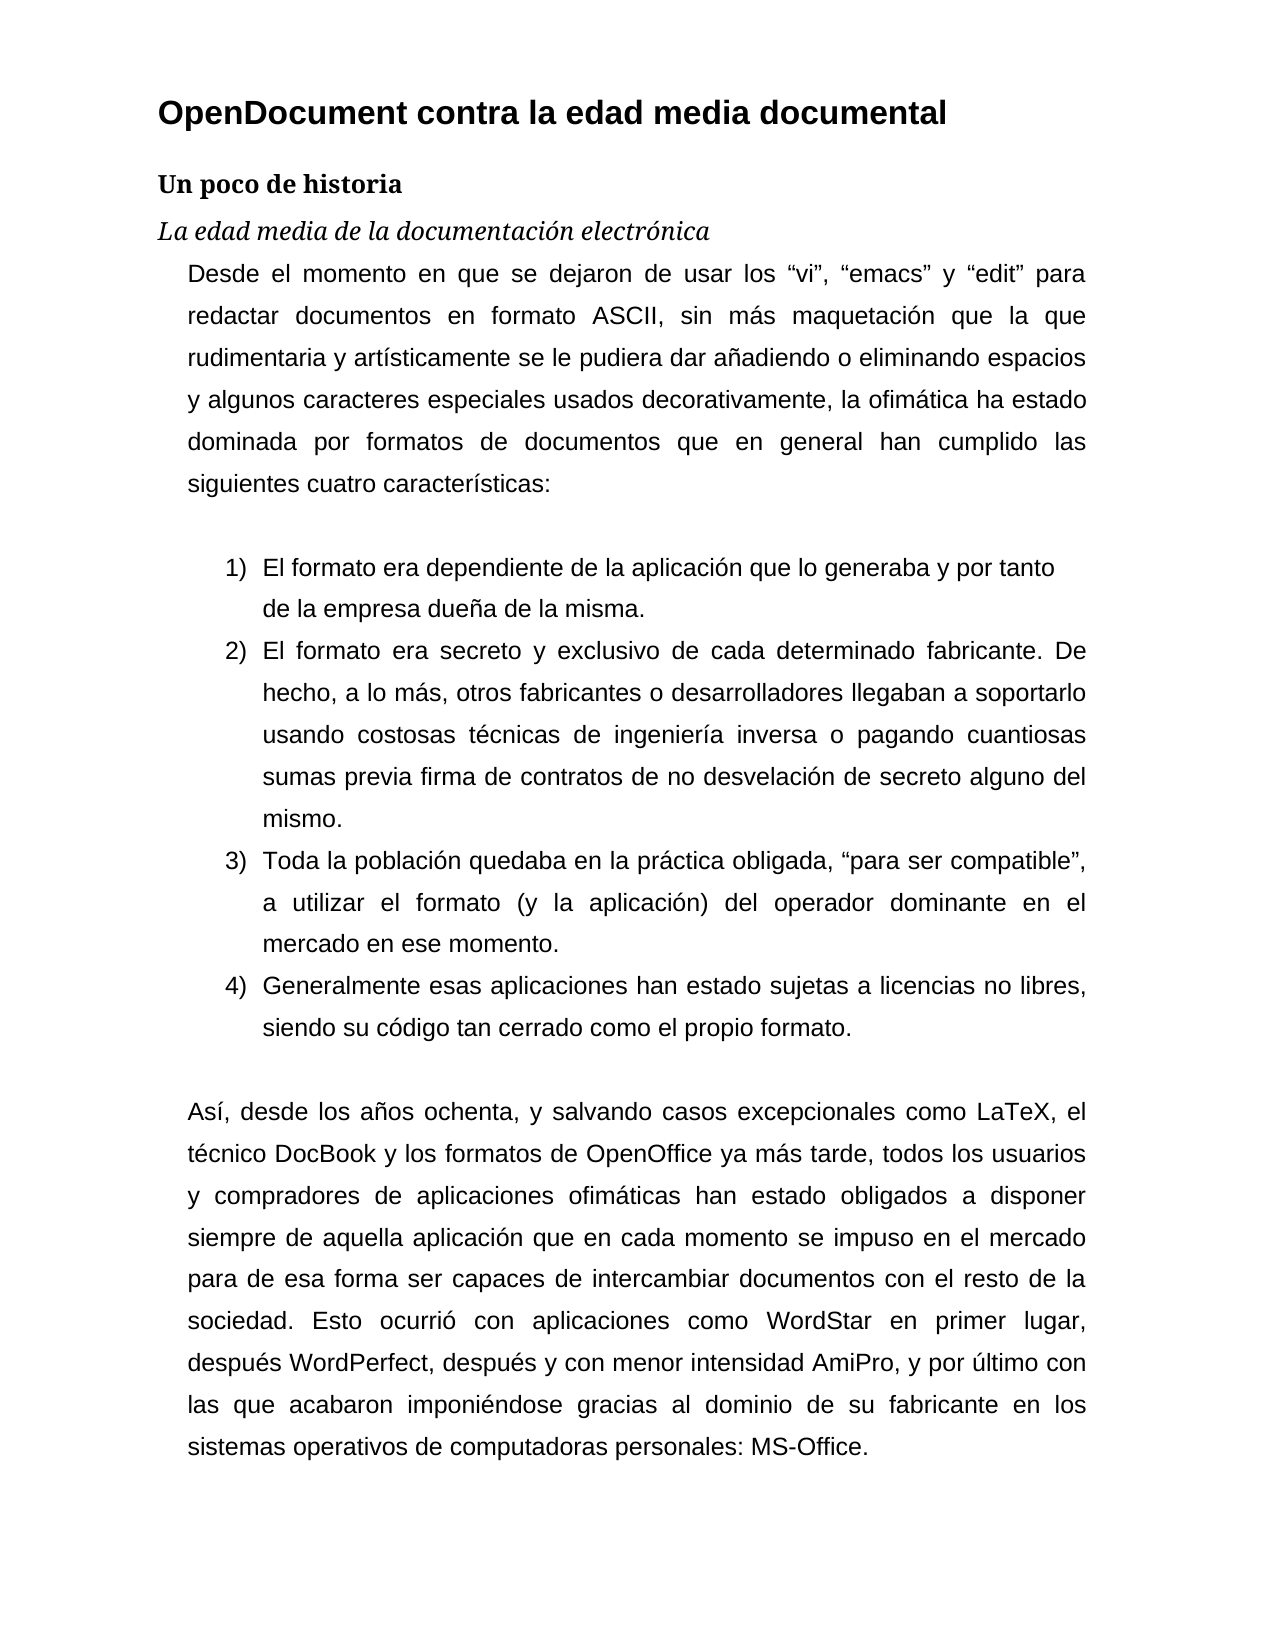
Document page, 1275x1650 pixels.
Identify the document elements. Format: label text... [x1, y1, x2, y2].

text Así, desde los años ochenta, y salvando casos excepcionales como LaTeX, el técnico DocBook y los formatos de OpenOffice ya más tarde, todos los usuarios y compradores de aplicaciones ofimáticas han estado obligados a disponer siempre de aquella aplicación que en cada momento se impuso en el mercado para de esa forma ser capaces de intercambiar documentos con el resto de la sociedad. Esto ocurrió con aplicaciones como WordStar en primer lugar, después WordPerfect, después y con menor intensidad AmiPro, y por último con las que acabaron imponiéndose gracias al dominio de su fabricante en los sistemas operativos de computadoras personales: MS-Office. [187, 1098, 1088, 1461]
subtitle OpenDocument contra la edad media documental [158, 94, 1088, 131]
subtitle La edad media de la documentación electrónica [158, 214, 1088, 248]
text Desde el momento en que se dejaron de usar los “vi”, “emacs” y “edit” para redactar documentos en formato ASCII, sin más maquetación que la que rudimentaria y artísticamente se le pudiera dar añadiendo o eliminando espacios y algunos caracteres especiales usados decorativamente, la ofimática ha estado dominada por formatos de documentos que en general han cumplido las siguientes cuatro características: [187, 260, 1088, 498]
list Toda la población quedaba en la práctica obligada, “para ser compatible”, a utilizar el formato (y la aplicación) del operador dominante en el mercado en ese momento. [225, 847, 1088, 958]
list El formato era secreto y exclusivo de cada determinado fabricante. De hecho, a lo más, otros fabricantes o desarrolladores llegaban a soportarlo usando costosas técnicas de ingeniería inversa o pagando cuantiosas sumas previa firma de contratos de no desvelación de secreto alguno del mismo. [225, 637, 1088, 833]
list Generalmente esas aplicaciones han estado sujetas a licencias no libres, siendo su código tan cerrado como el propio formato. [225, 972, 1088, 1042]
subtitle Un poco de historia [158, 167, 1088, 201]
list El formato era dependiente de la aplicación que lo generaba y por tanto de la empresa dueña de la misma. [225, 553, 1088, 623]
